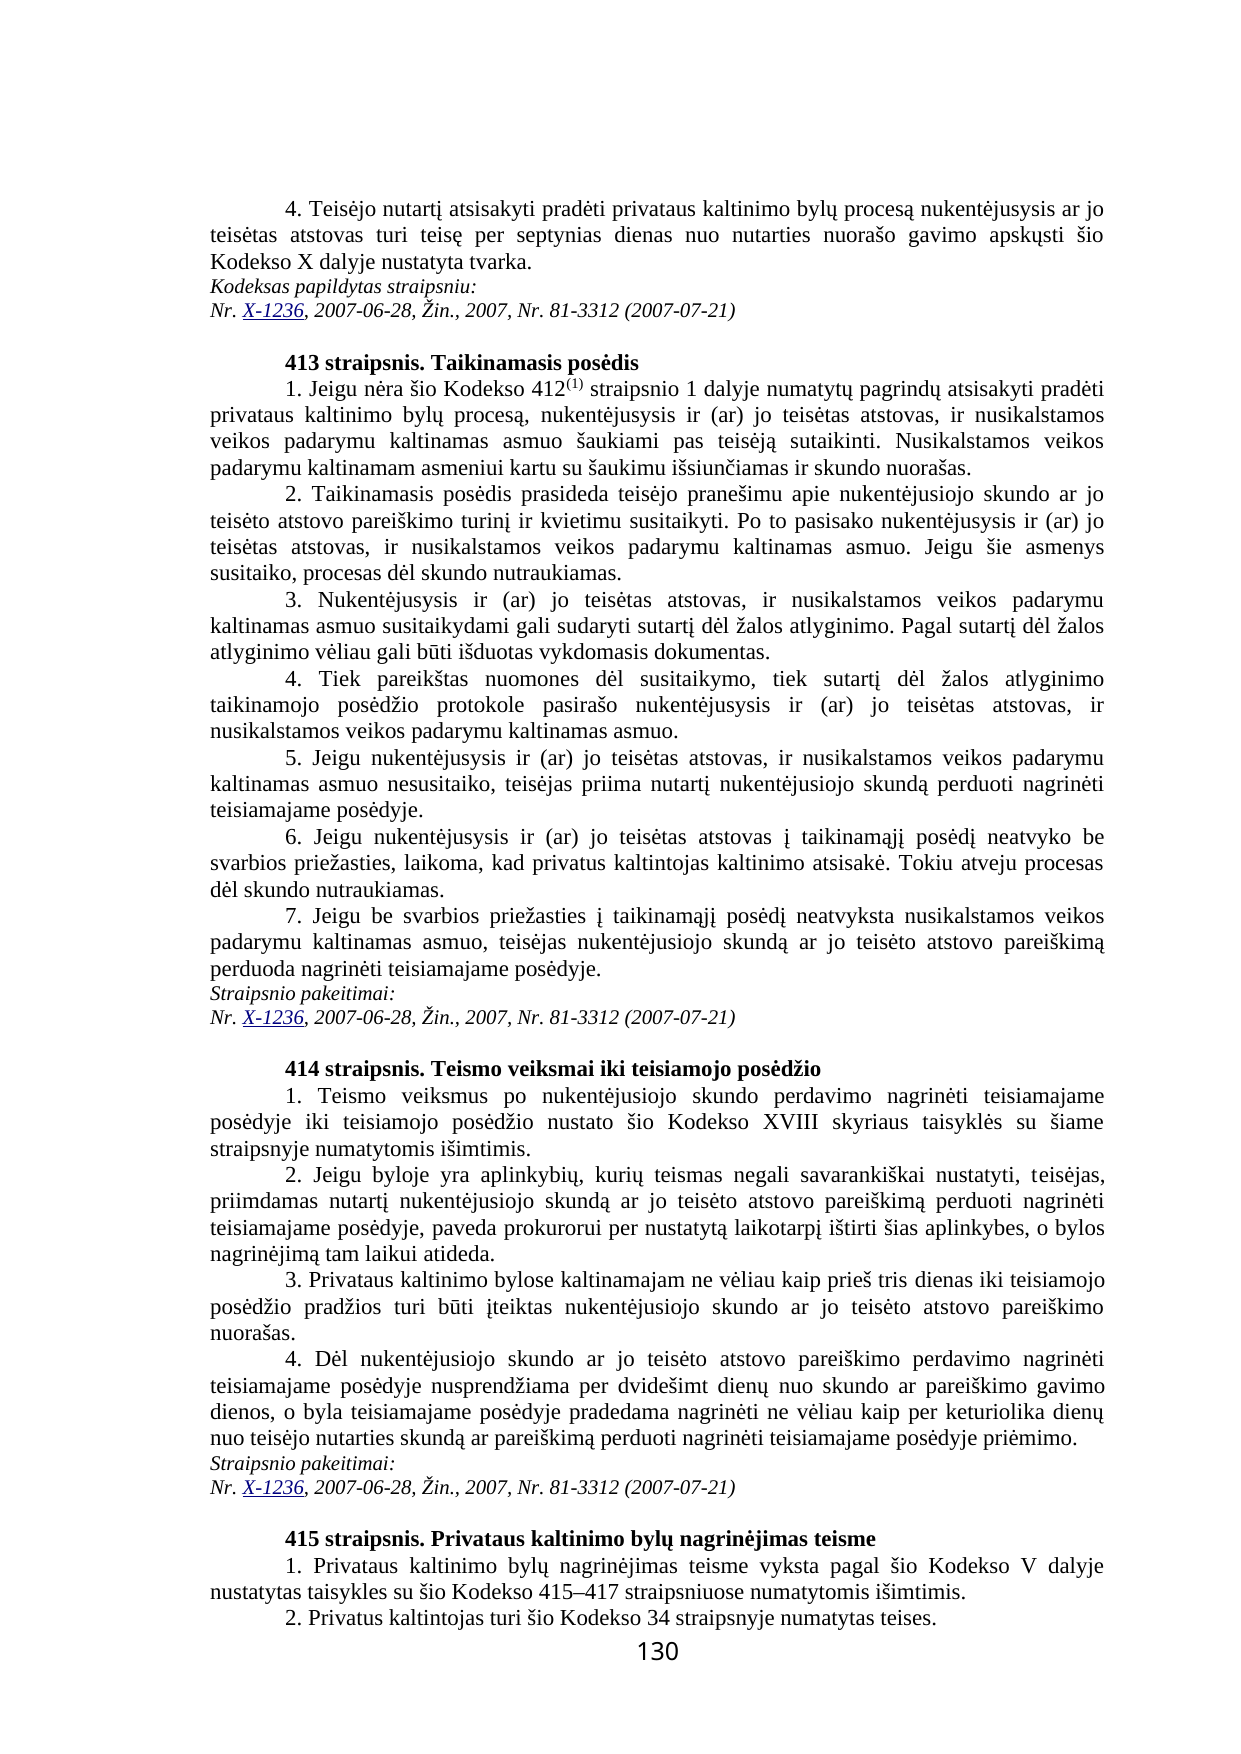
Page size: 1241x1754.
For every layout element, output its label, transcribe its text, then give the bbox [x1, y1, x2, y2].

text 2. Privatus kaltintojas turi šio Kodekso 34 straipsnyje numatytas teises. [210, 1604, 1106, 1631]
text Nr. X-1236, 2007-06-28, Žin., 2007, Nr. 81-3312 (2007-07-21) [210, 1005, 1106, 1029]
text 3. Nukentėjusysis ir (ar) jo teisėtas atstovas, ir nusikalstamos veikos padarymu kaltinamas asmuo susitaikydami gali sudaryti sutartį dėl žalos atlyginimo. Pagal sutartį dėl žalos atlyginimo vėliau gali būti išduotas vykdomasis dokumentas. [210, 586, 1106, 665]
text Straipsnio pakeitimai: [210, 1451, 1106, 1475]
text 413 straipsnis. Taikinamasis posėdis [210, 348, 1106, 375]
text 5. Jeigu nukentėjusysis ir (ar) jo teisėtas atstovas, ir nusikalstamos veikos padarymu kaltinamas asmuo nesusitaiko, teisėjas priima nutartį nukentėjusiojo skundą perduoti nagrinėti teisiamajame posėdyje. [210, 744, 1106, 823]
text 2. Jeigu byloje yra aplinkybių, kurių teismas negali savarankiškai nustatyti, teisėjas, priimdamas nutartį nukentėjusiojo skundą ar jo teisėto atstovo pareiškimą perduoti nagrinėti teisiamajame posėdyje, paveda prokurorui per nustatytą laikotarpį ištirti šias aplinkybes, o bylos nagrinėjimą tam laikui atideda. [210, 1161, 1106, 1266]
text Straipsnio pakeitimai: [210, 981, 1106, 1005]
text 1. Teismo veiksmus po nukentėjusiojo skundo perdavimo nagrinėti teisiamajame posėdyje iki teisiamojo posėdžio nustato šio Kodekso XVIII skyriaus taisyklės su šiame straipsnyje numatytomis išimtimis. [210, 1082, 1106, 1161]
text 3. Privataus kaltinimo bylose kaltinamajam ne vėliau kaip prieš tris dienas iki teisiamojo posėdžio pradžios turi būti įteiktas nukentėjusiojo skundo ar jo teisėto atstovo pareiškimo nuorašas. [210, 1266, 1106, 1345]
text 4. Dėl nukentėjusiojo skundo ar jo teisėto atstovo pareiškimo perdavimo nagrinėti teisiamajame posėdyje nusprendžiama per dvidešimt dienų nuo skundo ar pareiškimo gavimo dienos, o byla teisiamajame posėdyje pradedama nagrinėti ne vėliau kaip per keturiolika dienų nuo teisėjo nutarties skundą ar pareiškimą perduoti nagrinėti teisiamajame posėdyje priėmimo. [210, 1345, 1106, 1451]
text 1. Jeigu nėra šio Kodekso 412(1) straipsnio 1 dalyje numatytų pagrindų atsisakyti pradėti privataus kaltinimo bylų procesą, nukentėjusysis ir (ar) jo teisėtas atstovas, ir nusikalstamos veikos padarymu kaltinamas asmuo šaukiami pas teisėją sutaikinti. Nusikalstamos veikos padarymu kaltinamam asmeniui kartu su šaukimu išsiunčiamas ir skundo nuorašas. [210, 375, 1106, 480]
text Kodeksas papildytas straipsniu: [210, 274, 1106, 298]
text 415 straipsnis. Privataus kaltinimo bylų nagrinėjimas teisme [210, 1525, 1106, 1552]
text 2. Taikinamasis posėdis prasideda teisėjo pranešimu apie nukentėjusiojo skundo ar jo teisėto atstovo pareiškimo turinį ir kvietimu susitaikyti. Po to pasisako nukentėjusysis ir (ar) jo teisėtas atstovas, ir nusikalstamos veikos padarymu kaltinamas asmuo. Jeigu šie asmenys susitaiko, procesas dėl skundo nutraukiamas. [210, 480, 1106, 586]
text 6. Jeigu nukentėjusysis ir (ar) jo teisėtas atstovas į taikinamąjį posėdį neatvyko be svarbios priežasties, laikoma, kad privatus kaltintojas kaltinimo atsisakė. Tokiu atveju procesas dėl skundo nutraukiamas. [210, 823, 1106, 902]
text 4. Tiek pareikštas nuomones dėl susitaikymo, tiek sutartį dėl žalos atlyginimo taikinamojo posėdžio protokole pasirašo nukentėjusysis ir (ar) jo teisėtas atstovas, ir nusikalstamos veikos padarymu kaltinamas asmuo. [210, 665, 1106, 744]
text 1. Privataus kaltinimo bylų nagrinėjimas teisme vyksta pagal šio Kodekso V dalyje nustatytas taisykles su šio Kodekso 415–417 straipsniuose numatytomis išimtimis. [210, 1552, 1106, 1604]
text 414 straipsnis. Teismo veiksmai iki teisiamojo posėdžio [210, 1056, 1106, 1082]
text Nr. X-1236, 2007-06-28, Žin., 2007, Nr. 81-3312 (2007-07-21) [210, 298, 1106, 322]
text 4. Teisėjo nutartį atsisakyti pradėti privataus kaltinimo bylų procesą nukentėjusysis ar jo teisėtas atstovas turi teisę per septynias dienas nuo nutarties nuorašo gavimo apskųsti šio Kodekso X dalyje nustatyta tvarka. [210, 195, 1106, 274]
text 7. Jeigu be svarbios priežasties į taikinamąjį posėdį neatvyksta nusikalstamos veikos padarymu kaltinamas asmuo, teisėjas nukentėjusiojo skundą ar jo teisėto atstovo pareiškimą perduoda nagrinėti teisiamajame posėdyje. [210, 902, 1106, 981]
text Nr. X-1236, 2007-06-28, Žin., 2007, Nr. 81-3312 (2007-07-21) [210, 1475, 1106, 1499]
